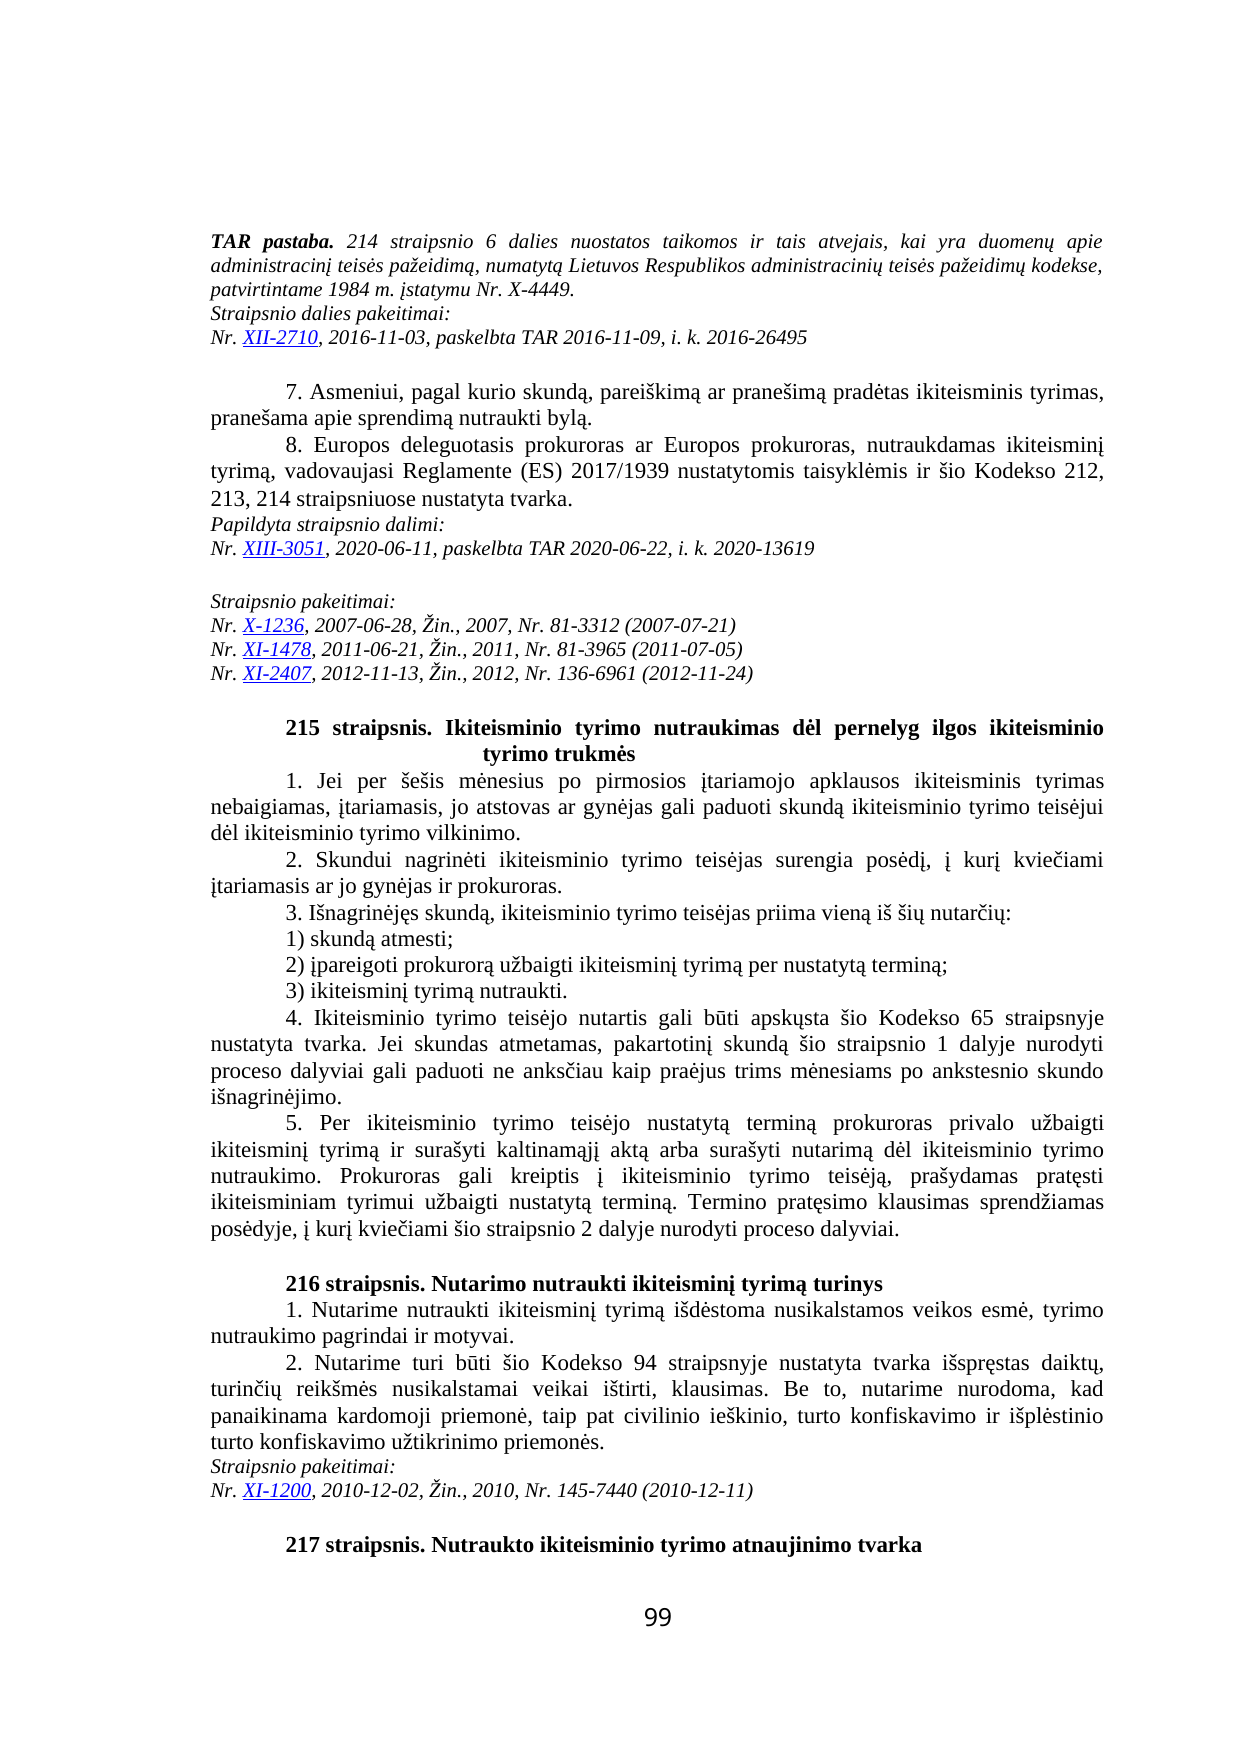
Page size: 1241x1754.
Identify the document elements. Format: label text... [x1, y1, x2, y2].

text Nr. XI-2407, 2012-11-13, Žin., 2012, Nr. 136-6961 (2012-11-24) [210, 661, 1105, 685]
text 2. Skundui nagrinėti ikiteisminio tyrimo teisėjas surengia posėdį, į kurį kviečiami įtariamasis ar jo gynėjas ir prokuroras. [210, 846, 1105, 898]
text Papildyta straipsnio dalimi: [210, 512, 1105, 536]
text 8. Europos deleguotasis prokuroras ar Europos prokuroras, nutraukdamas ikiteisminį tyrimą, vadovaujasi Reglamente (ES) 2017/1939 nustatytomis taisyklėmis ir šio Kodekso 212, 213, 214 straipsniuose nustatyta tvarka. [210, 431, 1105, 512]
text Nr. X-1236, 2007-06-28, Žin., 2007, Nr. 81-3312 (2007-07-21) [210, 613, 1105, 637]
text 1. Nutarime nutraukti ikiteisminį tyrimą išdėstoma nusikalstamos veikos esmė, tyrimo nutraukimo pagrindai ir motyvai. [210, 1296, 1105, 1349]
text Straipsnio pakeitimai: [210, 589, 1105, 613]
text 5. Per ikiteisminio tyrimo teisėjo nustatytą terminą prokuroras privalo užbaigti ikiteisminį tyrimą ir surašyti kaltinamąjį aktą arba surašyti nutarimą dėl ikiteisminio tyrimo nutraukimo. Prokuroras gali kreiptis į ikiteisminio tyrimo teisėją, prašydamas pratęsti ikiteisminiam tyrimui užbaigti nustatytą terminą. Termino pratęsimo klausimas sprendžiamas posėdyje, į kurį kviečiami šio straipsnio 2 dalyje nurodyti proceso dalyviai. [210, 1109, 1105, 1241]
text Nr. XI-1200, 2010-12-02, Žin., 2010, Nr. 145-7440 (2010-12-11) [210, 1478, 1105, 1502]
text Straipsnio dalies pakeitimai: [210, 301, 1105, 325]
text Nr. XII-2710, 2016-11-03, paskelbta TAR 2016-11-09, i. k. 2016-26495 [210, 325, 1105, 349]
text 1) skundą atmesti; [210, 925, 1105, 951]
text TAR pastaba. 214 straipsnio 6 dalies nuostatos taikomos ir tais atvejais, kai yra duomenų apie administracinį teisės pažeidimą, numatytą Lietuvos Respublikos administracinių teisės pažeidimų kodekse, patvirtintame 1984 m. įstatymu Nr. X-4449. [210, 229, 1105, 301]
text 215 straipsnis. Ikiteisminio tyrimo nutraukimas dėl pernelyg ilgos ikiteisminio tyrimo trukmės [285, 714, 1105, 767]
text 3) ikiteisminį tyrimą nutraukti. [210, 978, 1105, 1004]
text Straipsnio pakeitimai: [210, 1454, 1105, 1478]
text 2) įpareigoti prokurorą užbaigti ikiteisminį tyrimą per nustatytą terminą; [210, 951, 1105, 978]
text 2. Nutarime turi būti šio Kodekso 94 straipsnyje nustatyta tvarka išspręstas daiktų, turinčių reikšmės nusikalstamai veikai ištirti, klausimas. Be to, nutarime nurodoma, kad panaikinama kardomoji priemonė, taip pat civilinio ieškinio, turto konfiskavimo ir išplėstinio turto konfiskavimo užtikrinimo priemonės. [210, 1349, 1105, 1454]
text 216 straipsnis. Nutarimo nutraukti ikiteisminį tyrimą turinys [210, 1270, 1105, 1296]
text 217 straipsnis. Nutraukto ikiteisminio tyrimo atnaujinimo tvarka [210, 1531, 1105, 1558]
text Nr. XI-1478, 2011-06-21, Žin., 2011, Nr. 81-3965 (2011-07-05) [210, 637, 1105, 661]
text 1. Jei per šešis mėnesius po pirmosios įtariamojo apklausos ikiteisminis tyrimas nebaigiamas, įtariamasis, jo atstovas ar gynėjas gali paduoti skundą ikiteisminio tyrimo teisėjui dėl ikiteisminio tyrimo vilkinimo. [210, 767, 1105, 846]
text 7. Asmeniui, pagal kurio skundą, pareiškimą ar pranešimą pradėtas ikiteisminis tyrimas, pranešama apie sprendimą nutraukti bylą. [210, 378, 1105, 431]
text 3. Išnagrinėjęs skundą, ikiteisminio tyrimo teisėjas priima vieną iš šių nutarčių: [210, 898, 1105, 925]
text 4. Ikiteisminio tyrimo teisėjo nutartis gali būti apskųsta šio Kodekso 65 straipsnyje nustatyta tvarka. Jei skundas atmetamas, pakartotinį skundą šio straipsnio 1 dalyje nurodyti proceso dalyviai gali paduoti ne anksčiau kaip praėjus trims mėnesiams po ankstesnio skundo išnagrinėjimo. [210, 1004, 1105, 1109]
text Nr. XIII-3051, 2020-06-11, paskelbta TAR 2020-06-22, i. k. 2020-13619 [210, 536, 1105, 560]
